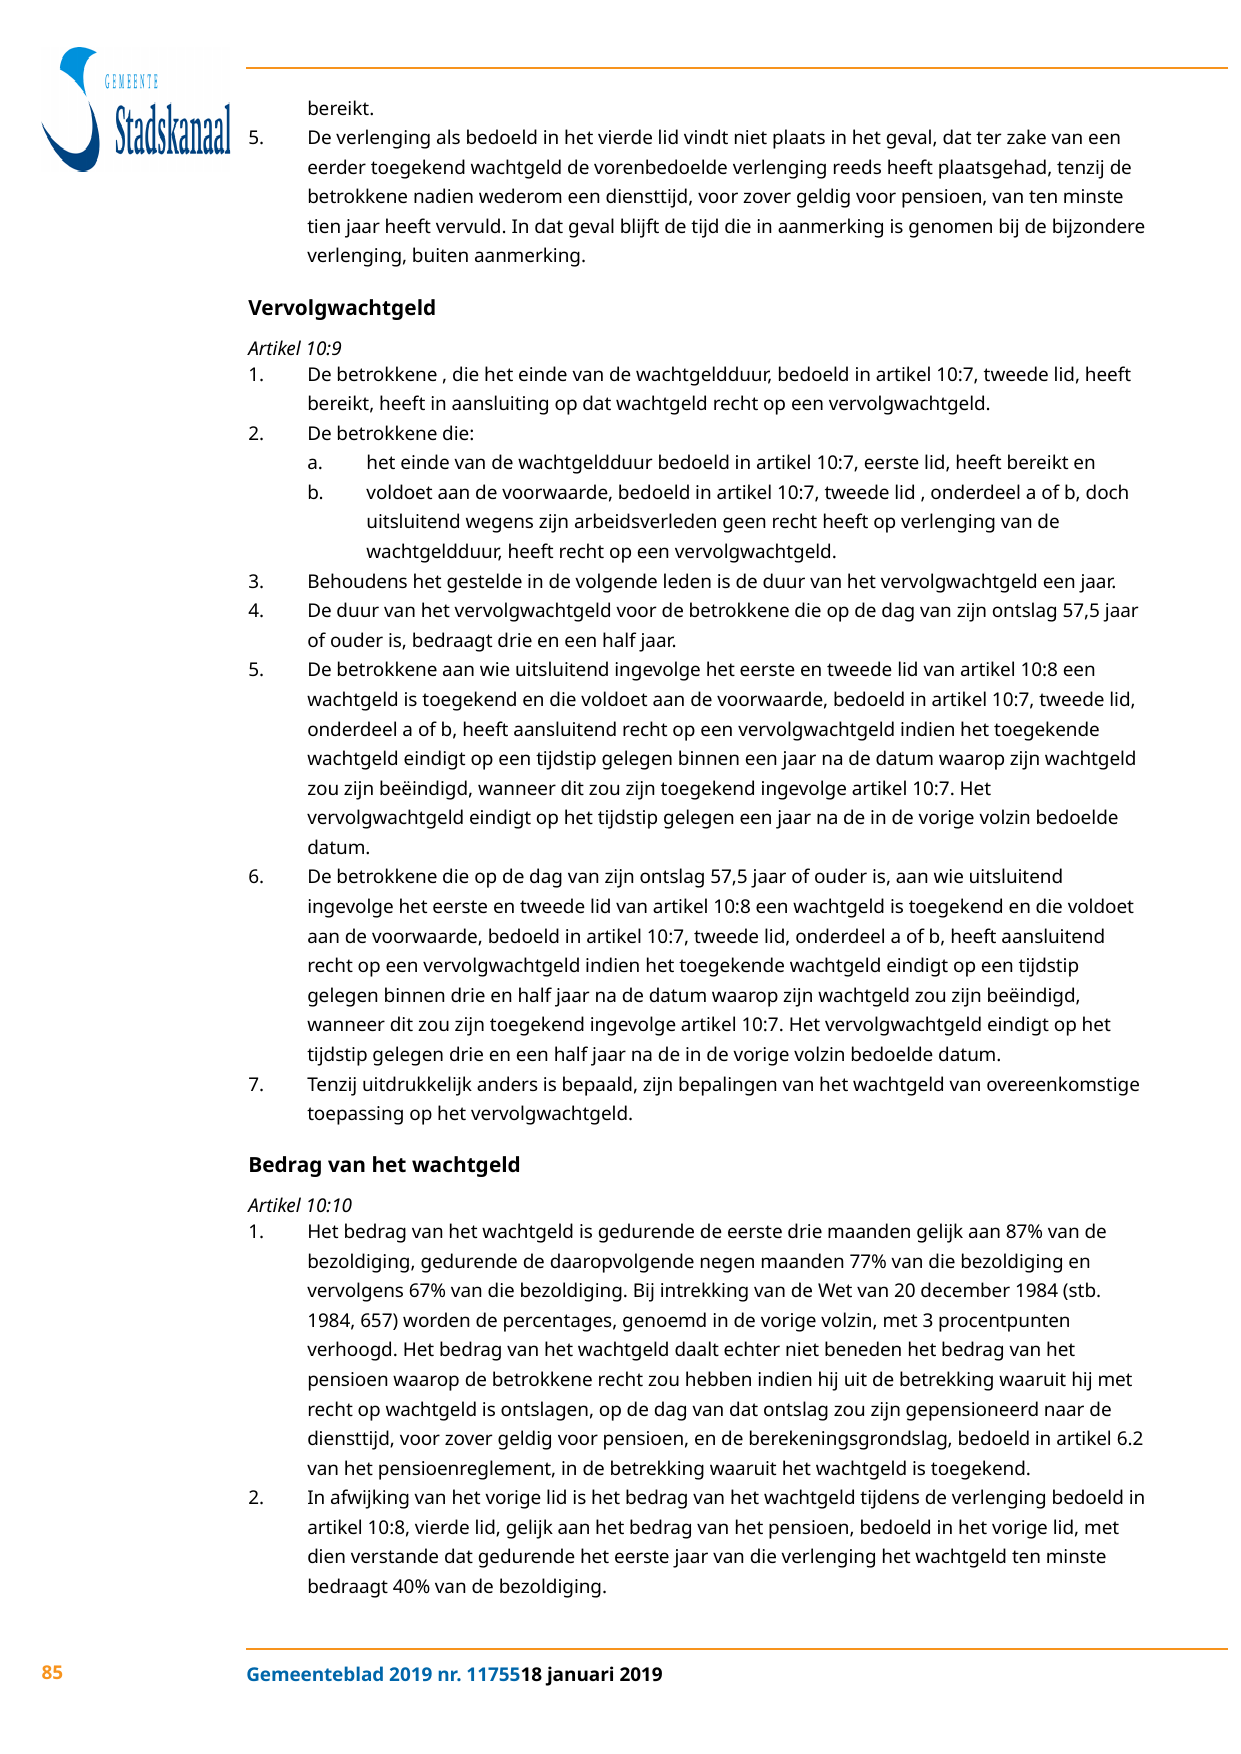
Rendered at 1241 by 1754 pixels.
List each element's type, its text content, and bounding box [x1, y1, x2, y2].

list Behoudens het gestelde in de volgende leden is de duur van het vervolgwachtgeld een jaar. [248, 568, 1152, 593]
list Het bedrag van het wachtgeld is gedurende de eerste drie maanden gelijk aan 87% van de bezoldiging, gedurende de daaropvolgende negen maanden 77% van die bezoldiging en vervolgens 67% van die bezoldiging. Bij intrekking van de Wet van 20 december 1984 (stb. 1984, 657) worden de percentages, genoemd in de vorige volzin, met 3 procentpunten verhoogd. Het bedrag van het wachtgeld daalt echter niet beneden het bedrag van het pensioen waarop de betrokkene recht zou hebben indien hij uit de betrekking waaruit hij met recht op wachtgeld is ontslagen, op de dag van dat ontslag zou zijn gepensioneerd naar de diensttijd, voor zover geldig voor pensioen, en de berekeningsgrondslag, bedoeld in artikel 6.2 van het pensioenreglement, in de betrekking waaruit het wachtgeld is toegekend. [248, 1218, 1152, 1481]
list De duur van het vervolgwachtgeld voor de betrokkene die op de dag van zijn ontslag 57,5 jaar of ouder is, bedraagt drie en een half jaar. [248, 597, 1152, 653]
list De betrokkene die op de dag van zijn ontslag 57,5 jaar of ouder is, aan wie uitsluitend ingevolge het eerste en tweede lid van artikel 10:8 een wachtgeld is toegekend en die voldoet aan de voorwaarde, bedoeld in artikel 10:7, tweede lid, onderdeel a of b, heeft aansluitend recht op een vervolgwachtgeld indien het toegekende wachtgeld eindigt op een tijdstip gelegen binnen drie en half jaar na de datum waarop zijn wachtgeld zou zijn beëindigd, wanneer dit zou zijn toegekend ingevolge artikel 10:7. Het vervolgwachtgeld eindigt op het tijdstip gelegen drie en een half jaar na de in de vorige volzin bedoelde datum. [248, 864, 1152, 1067]
list De betrokkene die: [248, 420, 1152, 446]
list In afwijking van het vorige lid is het bedrag van het wachtgeld tijdens de verlenging bedoeld in artikel 10:8, vierde lid, gelijk aan het bedrag van het pensioen, bedoeld in het vorige lid, met dien verstande dat gedurende het eerste jaar van die verlenging het wachtgeld ten minste bedraagt 40% van de bezoldiging. [248, 1484, 1152, 1599]
picture [41, 47, 231, 172]
list De betrokkene , die het einde van de wachtgeldduur, bedoeld in artikel 10:7, tweede lid, heeft bereikt, heeft in aansluiting op dat wachtgeld recht op een vervolgwachtgeld. [248, 361, 1152, 416]
list De verlenging als bedoeld in het vierde lid vindt niet plaats in het geval, dat ter zake van een eerder toegekend wachtgeld de vorenbedoelde verlenging reeds heeft plaatsgehad, tenzij de betrokkene nadien wederom een diensttijd, voor zover geldig voor pensioen, van ten minste tien jaar heeft vervuld. In dat geval blijft de tijd die in aanmerking is genomen bij de bijzondere verlenging, buiten aanmerking. [248, 124, 1152, 268]
list Tenzij uitdrukkelijk anders is bepaald, zijn bepalingen van het wachtgeld van overeenkomstige toepassing op het vervolgwachtgeld. [248, 1071, 1152, 1126]
text Artikel 10:9 [248, 335, 1152, 361]
text Bedrag van het wachtgeld [248, 1151, 1152, 1179]
text Vervolgwachtgeld [248, 293, 1152, 321]
list het einde van de wachtgeldduur bedoeld in artikel 10:7, eerste lid, heeft bereikt en [307, 449, 1152, 475]
list De betrokkene aan wie uitsluitend ingevolge het eerste en tweede lid van artikel 10:8 een wachtgeld is toegekend en die voldoet aan de voorwaarde, bedoeld in artikel 10:7, tweede lid, onderdeel a of b, heeft aansluitend recht op een vervolgwachtgeld indien het toegekende wachtgeld eindigt op een tijdstip gelegen binnen een jaar na de datum waarop zijn wachtgeld zou zijn beëindigd, wanneer dit zou zijn toegekend ingevolge artikel 10:7. Het vervolgwachtgeld eindigt op het tijdstip gelegen een jaar na de in de vorige volzin bedoelde datum. [248, 657, 1152, 860]
list voldoet aan de voorwaarde, bedoeld in artikel 10:7, tweede lid , onderdeel a of b, doch uitsluitend wegens zijn arbeidsverleden geen recht heeft op verlenging van de wachtgeldduur, heeft recht op een vervolgwachtgeld. [307, 479, 1152, 564]
text Artikel 10:10 [248, 1193, 1152, 1218]
list bereikt. [248, 95, 1152, 121]
